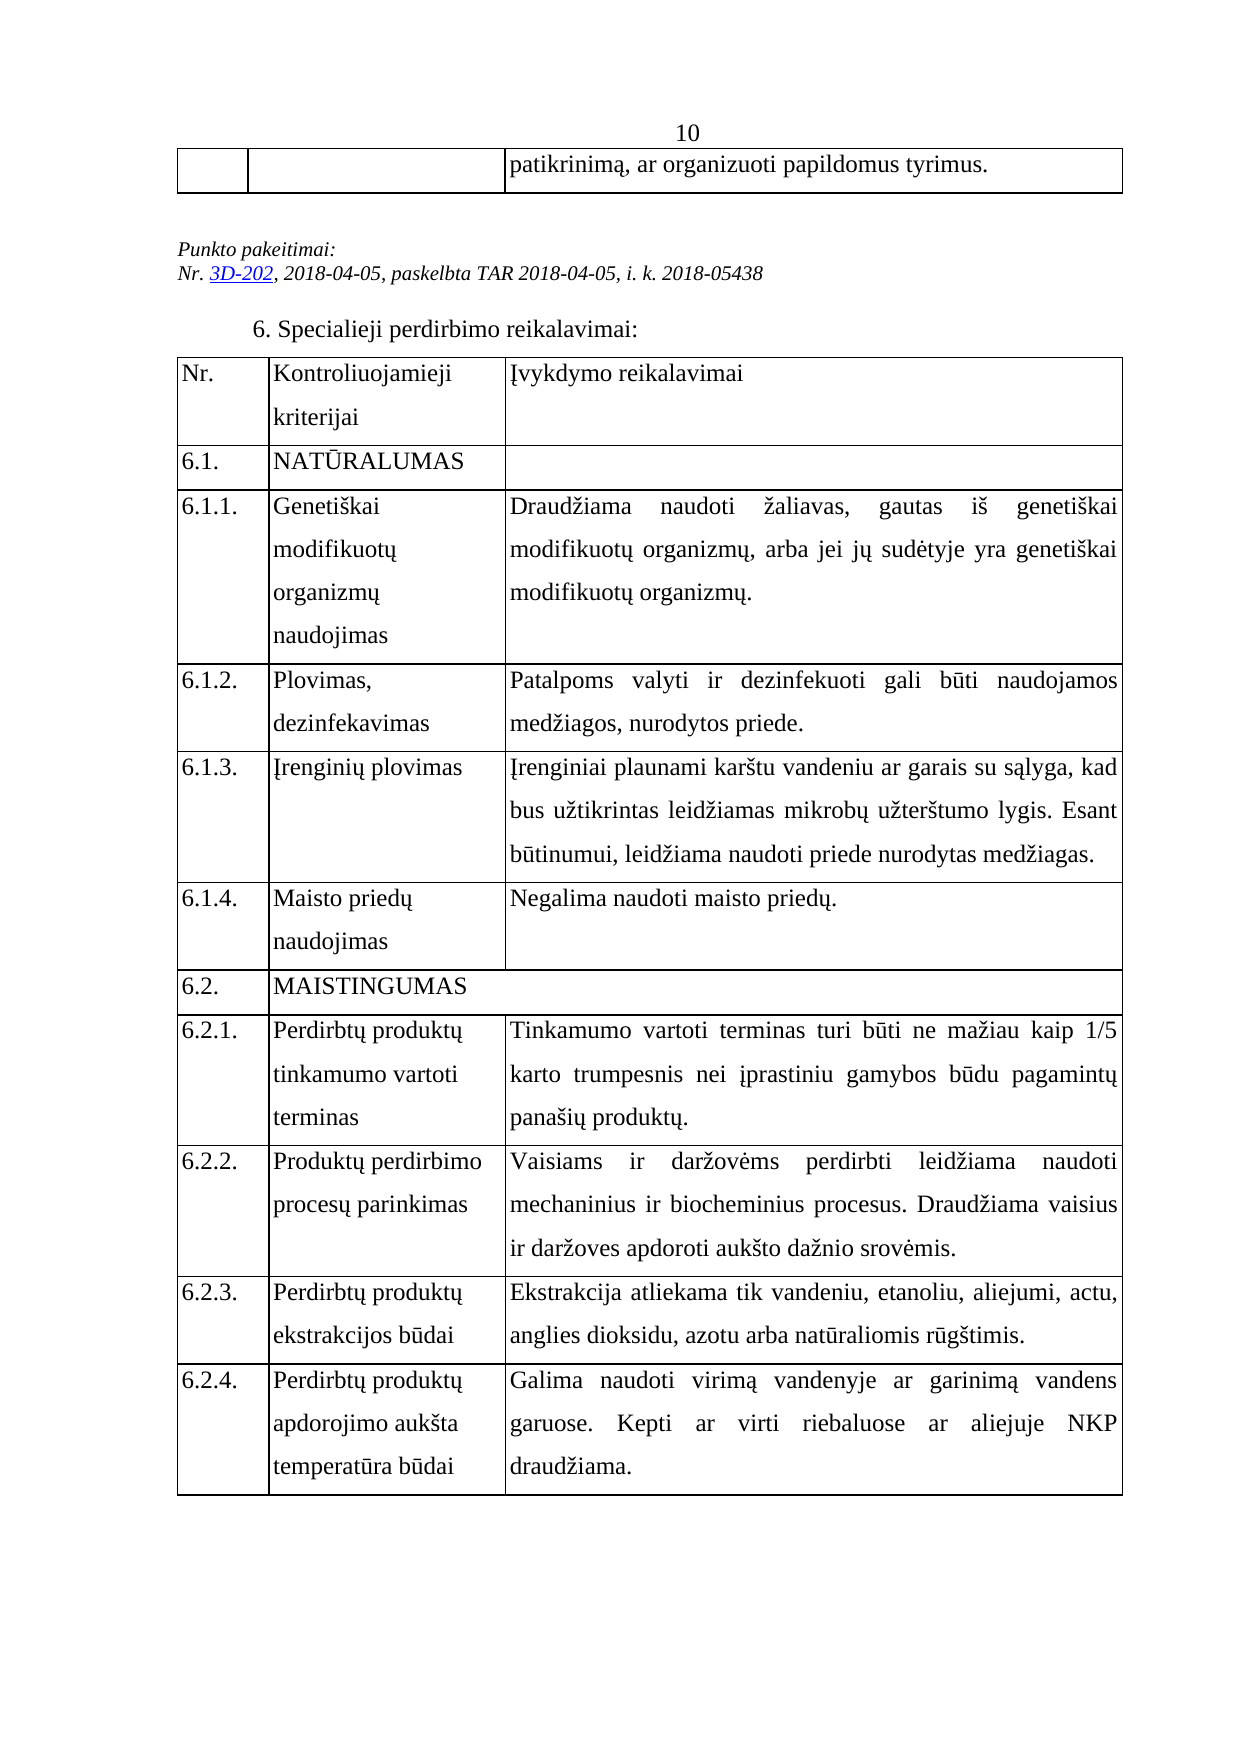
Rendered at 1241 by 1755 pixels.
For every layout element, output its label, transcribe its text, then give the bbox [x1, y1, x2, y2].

text 6. Specialieji perdirbimo reikalavimai: [177, 314, 1122, 342]
table_cell Perdirbtų produktų apdorojimo aukšta temperatūra būdai [270, 1365, 505, 1494]
table_cell Perdirbtų produktų tinkamumo vartoti terminas [270, 1016, 505, 1145]
table_cell 6.1.2. [178, 665, 268, 751]
table_cell [249, 149, 504, 192]
table_header Kontroliuojamieji kriterijai [270, 358, 505, 444]
table_cell Perdirbtų produktų ekstrakcijos būdai [270, 1277, 505, 1363]
table_cell Draudžiama naudoti žaliavas, gautas iš genetiškai modifikuotų organizmų, arba jei jų sudėtyje yra genetiškai modifikuotų organizmų. [506, 491, 1122, 663]
table_cell Maisto priedų naudojimas [270, 883, 505, 969]
table_cell 6.2.2. [178, 1146, 268, 1276]
table_cell 6.2.4. [178, 1365, 268, 1494]
table_cell NATŪRALUMAS [270, 446, 505, 489]
table_cell 6.1.3. [178, 752, 268, 882]
table_cell Plovimas, dezinfekavimas [270, 665, 505, 751]
table_cell 6.2.3. [178, 1277, 268, 1363]
table_cell Produktų perdirbimo procesų parinkimas [270, 1146, 505, 1276]
table_cell [506, 446, 1122, 489]
table_cell 6.2. [178, 971, 268, 1014]
table_header Įvykdymo reikalavimai [506, 358, 1122, 444]
table_cell MAISTINGUMAS [270, 971, 1122, 1014]
table_cell [178, 149, 247, 192]
table_cell 6.1.1. [178, 491, 268, 663]
table_cell 6.1.4. [178, 883, 268, 969]
table_cell Įrenginių plovimas [270, 752, 505, 882]
table_cell Genetiškai modifikuotų organizmų naudojimas [270, 491, 505, 663]
text Nr. 3D-202, 2018-04-05, paskelbta TAR 2018-04-05, i. k. 2018-05438 [177, 261, 1122, 285]
table_cell Negalima naudoti maisto priedų. [506, 883, 1122, 969]
table_cell Galima naudoti virimą vandenyje ar garinimą vandens garuose. Kepti ar virti riebaluose ar aliejuje NKP draudžiama. [506, 1365, 1122, 1494]
table_cell Patalpoms valyti ir dezinfekuoti gali būti naudojamos medžiagos, nurodytos priede. [506, 665, 1122, 751]
table_cell Vaisiams ir daržovėms perdirbti leidžiama naudoti mechaninius ir biocheminius procesus. Draudžiama vaisius ir daržoves apdoroti aukšto dažnio srovėmis. [506, 1146, 1122, 1276]
table_header Nr. [178, 358, 268, 444]
table_cell 6.2.1. [178, 1016, 268, 1145]
text Punkto pakeitimai: [177, 237, 1122, 261]
table_cell Tinkamumo vartoti terminas turi būti ne mažiau kaip 1/5 karto trumpesnis nei įprastiniu gamybos būdu pagamintų panašių produktų. [506, 1016, 1122, 1145]
table_cell patikrinimą, ar organizuoti papildomus tyrimus. [506, 149, 1122, 192]
table_cell Ekstrakcija atliekama tik vandeniu, etanoliu, aliejumi, actu, anglies dioksidu, azotu arba natūraliomis rūgštimis. [506, 1277, 1122, 1363]
table_cell 6.1. [178, 446, 268, 489]
table_cell Įrenginiai plaunami karštu vandeniu ar garais su sąlyga, kad bus užtikrintas leidžiamas mikrobų užterštumo lygis. Esant būtinumui, leidžiama naudoti priede nurodytas medžiagas. [506, 752, 1122, 882]
